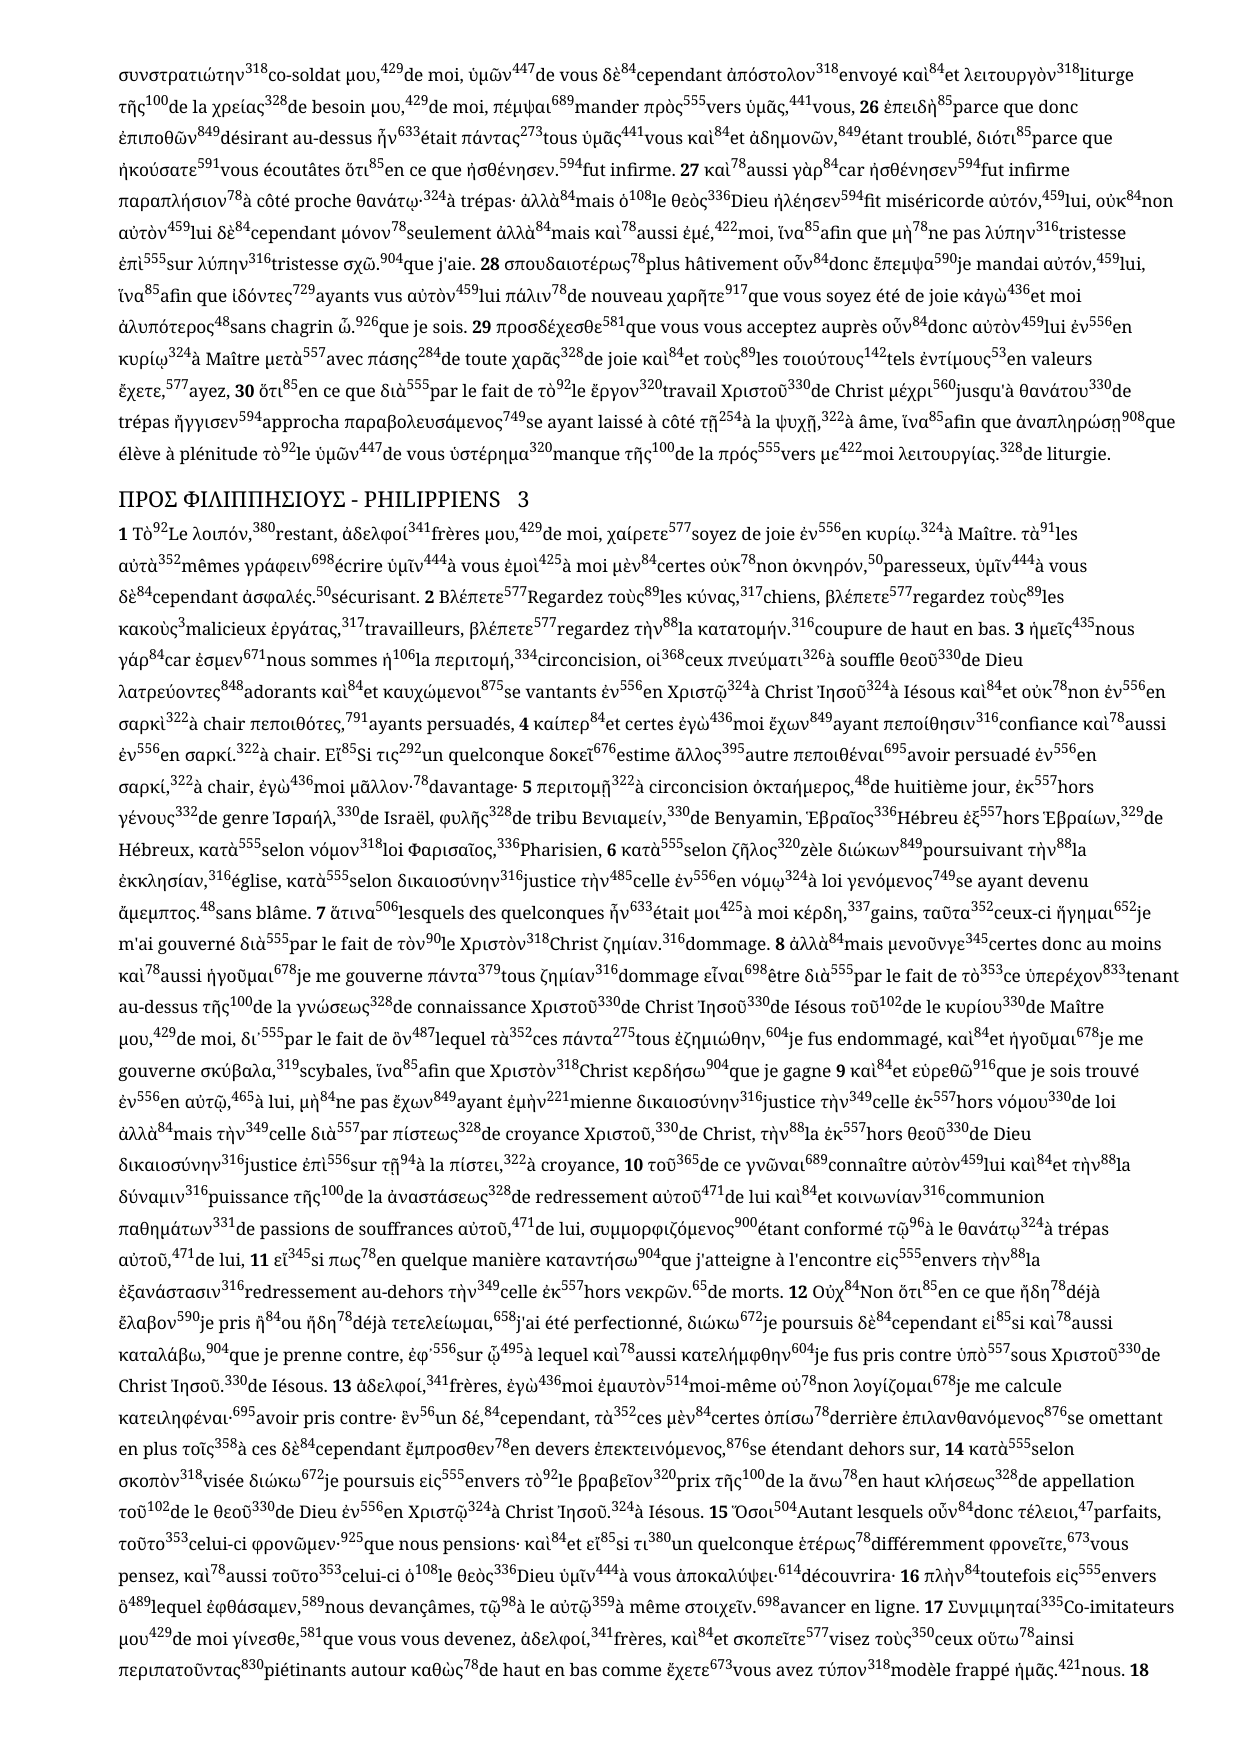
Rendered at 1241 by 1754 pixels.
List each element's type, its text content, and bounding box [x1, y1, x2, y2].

text 1 Εἴ85Si τις290une quelconque οὖν84donc παράκλησις334appel à côté ἐν556en Χριστῷ,324à Christ, εἴ85si τι294un quelconque παραμύθιον338réconfort ἀγάπης,328de amour, εἴ85si τις290une quelconque κοινωνία334communion πνεύματος,332de souffle, εἴ85si τις395un quelconque σπλάγχνα337entrailles καὶ84et οἰκτιρμοί,335compassions, 2 πληρώσατέ561faites plénitude μου429de moi τὴν88la χαρὰν316joie ἵνα85afin que τὸ92le αὐτὸ353même φρονῆτε,927que vous pensiez, τὴν88la αὐτὴν141même ἀγάπην316amour ἔχοντες,848ayants, σύνψυχοι,71communs d'âmes, τὸ92le ἓν56un φρονοῦντες,848pensants, 3 μηδὲν380pas un κατ᾽555selon ἐριθείαν316rivalité μηδὲ84ni cependant κατὰ555selon κενοδοξίαν316vide gloire ἀλλὰ84mais τῇ94à la ταπεινοφροσύνῃ322à basse émotion ἀλλήλους508les uns les autres ἡγούμενοι875se gouvernants ὑπερέχοντας830tenants au-dessus ἑαυτῶν,543de eux-mêmes, 4 μὴ84ne pas τὰ352ces ἑαυτῶν543de eux-mêmes ἕκαστος395chacun σκοποῦντες848visants ἀλλὰ84mais καὶ78aussi τὰ352ces ἑτέρων388de autres-différents ἕκαστοι.394chacuns. 5 Τοῦτο353Celui-ci φρονεῖτε577pensez ἐν556en ὑμῖν444à vous ὃ507lequel καὶ78aussi ἐν556en Χριστῷ324à Christ Ἰησοῦ,324à Iésous, 6 ὃς505lequel ἐν556en μορφῇ322à forme θεοῦ330de Dieu ὑπάρχων849subsistant οὐχ84non ἁρπαγμὸν318rapinage ἡγήσατο600se gouverna τὸ353ce εἶναι698être ἴσα5égaux θεῷ,324à Dieu, 7 ἀλλὰ84mais ἑαυτὸν535lui-même ἐκένωσεν594vida μορφὴν316forme δούλου330de mâle esclave λαβών,730ayant pris, ἐν556en ὁμοιώματι326à similitude ἀνθρώπων329de êtres humains γενόμενος·749se ayant devenu· καὶ84et σχήματι326à schéma εὑρεθεὶς769ayant été trouvé ὡς85comme ἄνθρωπος336être humain 8 ἐταπείνωσεν594baissa ἑαυτὸν535lui-même γενόμενος749se ayant devenu ὑπήκοος48écoutant en soumission μέχρι560jusqu'à θανάτου,330de trépas, θανάτου330de trépas δὲ78cependant σταυροῦ.330de croix. 9 διὸ84c'est pourquoi καὶ78aussi ὁ108le θεὸς336Dieu αὐτὸν459lui ὑπερύψωσεν594haussa au-dessus καὶ84et ἐχαρίσατο600se fit grâce αὐτῷ465à lui τὸ92le ὄνομα320nom τὸ353ce ὑπὲρ555au-dessus πᾶν276tout ὄνομα,320nom, 10 ἵνα85afin que ἐν556en τῷ98à le ὀνόματι326à nom Ἰησοῦ330de Iésous πᾶν294tout γόνυ338genou κάμψῃ908que fléchisse ἐπουρανίων65de sur cieux καὶ84et ἐπιγείων65de sur terres καὶ84et καταχθονίων65de souterrains de haut en bas 11 καὶ84et πᾶσα290toute γλῶσσα334langue ἐξομολογήσηται914que se avoue à l'excès ὅτι85en ce que κύριος336Maître Ἰησοῦς336Iésous Χριστὸς336Christ εἰς555envers δόξαν316gloire θεοῦ330de Dieu πατρός.330de père. 12 Ὥστε,85De sorte que, ἀγαπητοί76aimés μου,429de moi, καθὼς78de haut en bas comme πάντοτε78en tout moment ὑπηκούσατε,591vous écoutâtes en soumission, μὴ84ne pas ὡς85comme ἐν556en τῇ94à la παρουσίᾳ322à présence μου429de moi μόνον78seulement ἀλλὰ84mais νῦν78maintenant πολλῷ385à nombreux μᾶλλον78davantage ἐν556en τῇ94à la ἀπουσίᾳ322à absence μου,429de moi, μετὰ557avec φόβου330de effroi καὶ84et τρόμου330de tremblement τὴν88la ἑαυτῶν528de vous-mêmes σωτηρίαν316sauvetage κατεργάζεσθε·581que vous vous mettez au travail complètement· 13 θεὸς336Dieu γάρ84car ἐστιν676est ὁ369celui ἐνεργῶν849énergisant ἐν556en ὑμῖν444à vous καὶ84et τὸ353ce θέλειν698vouloir καὶ84et τὸ353ce ἐνεργεῖν698énergiser ὑπὲρ557au-dessus τῆς260de la εὐδοκίας.328de estimation en bien. 14 Πάντα379Tous ποιεῖτε577faites χωρὶς560séparément γογγυσμῶν329de murmures καὶ84et διαλογισμῶν,329de calculs au-travers, 15 ἵνα85afin que γένησθε911que vous vous deveniez ἄμεμπτοι22sans blâmes καὶ84et ἀκέραιοι,22sans mélanges, τέκνα337enfants θεοῦ330de Dieu ἄμωμα73sans reproches μέσον56au milieu γενεᾶς328de génération σκολιᾶς15de tordue καὶ84et διεστραμμένης,814de ayante étée tournée de travers, ἐν556en οἷς492à lesquels φαίνεσθε679vous vous apparaissez en lumière ὡς85comme φωστῆρες335luminaires ἐν556en κόσμῳ,324à monde, 16 λόγον318discours ζωῆς328de vie ἐπέχοντες,848ayants sur, εἰς555envers καύχημα320vantardise ἐμοὶ425à moi εἰς555envers ἡμέραν316journée Χριστοῦ,330de Christ, ὅτι85en ce que οὐκ84non εἰς555envers κενὸν56vide ἔδραμον590je courus οὐδὲ84non cependant εἰς555envers κενὸν56vide ἐκοπίασα.590je peinai. 17 Ἀλλ᾽84Mais εἰ85si καὶ78aussi σπένδομαι684je suis fait une offrande de boisson ἐπὶ556sur τῇ94à la θυσίᾳ322à sacrifice καὶ84et λειτουργίᾳ322à liturgie τῆς100de la πίστεως328de croyance ὑμῶν,447de vous, χαίρω672je suis de joie καὶ84et συνχαίρω672je suis de joie avec πᾶσιν382à tous ὑμῖν·444à vous· 18 τὸ92le δὲ84cependant αὐτὸ353même καὶ78aussi ὑμεῖς453vous χαίρετε577soyez de joie καὶ84et συνχαίρετέ577soyez de joie avec μοι.425à moi. 19 Ἐλπίζω672J'espère δὲ84cependant ἐν556en κυρίῳ324à Maître Ἰησοῦ324à Iésous Τιμόθεον318Timotheos ταχέως78rapidement πέμψαι689mander ὑμῖν,444à vous, ἵνα85afin que κἀγὼ436et moi εὐψυχῶ926que j'anime bien l'âme γνοὺς730ayant connu τὰ352ces περὶ557autour ὑμῶν.447de vous. 20 οὐδένα378aucun γὰρ84car ἔχω672j'ai ἰσόψυχον,54d'égalité d'âme, ὅστις505lequel un quelconque γνησίως78sincèrement τὰ352ces περὶ557autour ὑμῶν447de vous μεριμνήσει·614inquiétera· 21 οἱ368ceux πάντες291tous γὰρ84car τὰ352ces ἑαυτῶν543de eux-mêmes ζητοῦσιν,675cherchent, οὐ78non τὰ352ces Ἰησοῦ330de Iésous Χριστοῦ.330de Christ. 22 τὴν88la δὲ84cependant δοκιμὴν316épreuve αὐτοῦ471de lui γινώσκετε,673vous connaissez, ὅτι85en ce que ὡς85comme πατρὶ324à père τέκνον338enfant σὺν556avec ἐμοὶ425à moi ἐδούλευσεν594fut esclave εἰς555envers τὸ92le εὐαγγέλιον.320évangile. 23 τοῦτον351celui-ci μὲν84certes οὖν84donc ἐλπίζω672j'espère πέμψαι689mander ὡς85comme ἂν345le cas échéant ἀφίδω904que je voie au loin τὰ352ces περὶ555autour ἐμὲ422moi ἐξαυτῆς·78immédiatement· 24 πέποιθα646j'ai persuadé δὲ84cependant ἐν556en κυρίῳ324à Maître ὅτι85en ce que καὶ78aussi αὐτὸς520moi-même ταχέως78rapidement ἐλεύσομαι.616je me viendrai. 25 Ἀναγκαῖον56Nécessaire δὲ84cependant ἡγησάμην596je me gouvernai Ἐπαφρόδιτον318Épaphrodite τὸν90le ἀδελφὸν318frère καὶ84et συνεργὸν54co-travailleur καὶ84et συνστρατιώτην318co-soldat μου,429de moi, ὑμῶν447de vous δὲ84cependant ἀπόστολον318envoyé καὶ84et λειτουργὸν318liturge τῆς100de la χρείας328de besoin μου,429de moi, πέμψαι689mander πρὸς555vers ὑμᾶς,441vous, 26 ἐπειδὴ85parce que donc ἐπιποθῶν849désirant au-dessus ἦν633était πάντας273tous ὑμᾶς441vous καὶ84et ἀδημονῶν,849étant troublé, διότι85parce que ἠκούσατε591vous écoutâtes ὅτι85en ce que ἠσθένησεν.594fut infirme. 27 καὶ78aussi γὰρ84car ἠσθένησεν594fut infirme παραπλήσιον78à côté proche θανάτῳ·324à trépas· ἀλλὰ84mais ὁ108le θεὸς336Dieu ἠλέησεν594fit miséricorde αὐτόν,459lui, οὐκ84non αὐτὸν459lui δὲ84cependant μόνον78seulement ἀλλὰ84mais καὶ78aussi ἐμέ,422moi, ἵνα85afin que μὴ78ne pas λύπην316tristesse ἐπὶ555sur λύπην316tristesse σχῶ.904que j'aie. 28 σπουδαιοτέρως78plus hâtivement οὖν84donc ἔπεμψα590je mandai αὐτόν,459lui, ἵνα85afin que ἰδόντες729ayants vus αὐτὸν459lui πάλιν78de nouveau χαρῆτε917que vous soyez été de joie κἀγὼ436et moi ἀλυπότερος48sans chagrin ὦ.926que je sois. 29 προσδέχεσθε581que vous vous acceptez auprès οὖν84donc αὐτὸν459lui ἐν556en κυρίῳ324à Maître μετὰ557avec πάσης284de toute χαρᾶς328de joie καὶ84et τοὺς89les τοιούτους142tels ἐντίμους53en valeurs ἔχετε,577ayez, 30 ὅτι85en ce que διὰ555par le fait de τὸ92le ἔργον320travail Χριστοῦ330de Christ μέχρι560jusqu'à θανάτου330de trépas ἤγγισεν594approcha παραβολευσάμενος749se ayant laissé à côté τῇ254à la ψυχῇ,322à âme, ἵνα85afin que ἀναπληρώσῃ908que élève à plénitude τὸ92le ὑμῶν447de vous ὑστέρημα320manque τῆς100de la πρός555vers με422moi λειτουργίας.328de liturgie. [118, 59, 1181, 465]
text 1 Τὸ92Le λοιπόν,380restant, ἀδελφοί341frères μου,429de moi, χαίρετε577soyez de joie ἐν556en κυρίῳ.324à Maître. τὰ91les αὐτὰ352mêmes γράφειν698écrire ὑμῖν444à vous ἐμοὶ425à moi μὲν84certes οὐκ78non ὀκνηρόν,50paresseux, ὑμῖν444à vous δὲ84cependant ἀσφαλές.50sécurisant. 2 Βλέπετε577Regardez τοὺς89les κύνας,317chiens, βλέπετε577regardez τοὺς89les κακοὺς3malicieux ἐργάτας,317travailleurs, βλέπετε577regardez τὴν88la κατατομήν.316coupure de haut en bas. 3 ἡμεῖς435nous γάρ84car ἐσμεν671nous sommes ἡ106la περιτομή,334circoncision, οἱ368ceux πνεύματι326à souffle θεοῦ330de Dieu λατρεύοντες848adorants καὶ84et καυχώμενοι875se vantants ἐν556en Χριστῷ324à Christ Ἰησοῦ324à Iésous καὶ84et οὐκ78non ἐν556en σαρκὶ322à chair πεποιθότες,791ayants persuadés, 4 καίπερ84et certes ἐγὼ436moi ἔχων849ayant πεποίθησιν316confiance καὶ78aussi ἐν556en σαρκί.322à chair. Εἴ85Si τις292un quelconque δοκεῖ676estime ἄλλος395autre πεποιθέναι695avoir persuadé ἐν556en σαρκί,322à chair, ἐγὼ436moi μᾶλλον·78davantage· 5 περιτομῇ322à circoncision ὀκταήμερος,48de huitième jour, ἐκ557hors γένους332de genre Ἰσραήλ,330de Israël, φυλῆς328de tribu Βενιαμείν,330de Benyamin, Ἑβραῖος336Hébreu ἐξ557hors Ἑβραίων,329de Hébreux, κατὰ555selon νόμον318loi Φαρισαῖος,336Pharisien, 6 κατὰ555selon ζῆλος320zèle διώκων849poursuivant τὴν88la ἐκκλησίαν,316église, κατὰ555selon δικαιοσύνην316justice τὴν485celle ἐν556en νόμῳ324à loi γενόμενος749se ayant devenu ἄμεμπτος.48sans blâme. 7 ἅτινα506lesquels des quelconques ἦν633était μοι425à moi κέρδη,337gains, ταῦτα352ceux-ci ἥγημαι652je m'ai gouverné διὰ555par le fait de τὸν90le Χριστὸν318Christ ζημίαν.316dommage. 8 ἀλλὰ84mais μενοῦνγε345certes donc au moins καὶ78aussi ἡγοῦμαι678je me gouverne πάντα379tous ζημίαν316dommage εἶναι698être διὰ555par le fait de τὸ353ce ὑπερέχον833tenant au-dessus τῆς100de la γνώσεως328de connaissance Χριστοῦ330de Christ Ἰησοῦ330de Iésous τοῦ102de le κυρίου330de Maître μου,429de moi, δι᾽555par le fait de ὃν487lequel τὰ352ces πάντα275tous ἐζημιώθην,604je fus endommagé, καὶ84et ἡγοῦμαι678je me gouverne σκύβαλα,319scybales, ἵνα85afin que Χριστὸν318Christ κερδήσω904que je gagne 9 καὶ84et εὑρεθῶ916que je sois trouvé ἐν556en αὐτῷ,465à lui, μὴ84ne pas ἔχων849ayant ἐμὴν221mienne δικαιοσύνην316justice τὴν349celle ἐκ557hors νόμου330de loi ἀλλὰ84mais τὴν349celle διὰ557par πίστεως328de croyance Χριστοῦ,330de Christ, τὴν88la ἐκ557hors θεοῦ330de Dieu δικαιοσύνην316justice ἐπὶ556sur τῇ94à la πίστει,322à croyance, 10 τοῦ365de ce γνῶναι689connaître αὐτὸν459lui καὶ84et τὴν88la δύναμιν316puissance τῆς100de la ἀναστάσεως328de redressement αὐτοῦ471de lui καὶ84et κοινωνίαν316communion παθημάτων331de passions de souffrances αὐτοῦ,471de lui, συμμορφιζόμενος900étant conformé τῷ96à le θανάτῳ324à trépas αὐτοῦ,471de lui, 11 εἴ345si πως78en quelque manière καταντήσω904que j'atteigne à l'encontre εἰς555envers τὴν88la ἐξανάστασιν316redressement au-dehors τὴν349celle ἐκ557hors νεκρῶν.65de morts. 12 Οὐχ84Non ὅτι85en ce que ἤδη78déjà ἔλαβον590je pris ἢ84ou ἤδη78déjà τετελείωμαι,658j'ai été perfectionné, διώκω672je poursuis δὲ84cependant εἰ85si καὶ78aussi καταλάβω,904que je prenne contre, ἐφ᾽556sur ᾧ495à lequel καὶ78aussi κατελήμφθην604je fus pris contre ὑπὸ557sous Χριστοῦ330de Christ Ἰησοῦ.330de Iésous. 13 ἀδελφοί,341frères, ἐγὼ436moi ἐμαυτὸν514moi-même οὐ78non λογίζομαι678je me calcule κατειληφέναι·695avoir pris contre· ἓν56un δέ,84cependant, τὰ352ces μὲν84certes ὀπίσω78derrière ἐπιλανθανόμενος876se omettant en plus τοῖς358à ces δὲ84cependant ἔμπροσθεν78en devers ἐπεκτεινόμενος,876se étendant dehors sur, 14 κατὰ555selon σκοπὸν318visée διώκω672je poursuis εἰς555envers τὸ92le βραβεῖον320prix τῆς100de la ἄνω78en haut κλήσεως328de appellation τοῦ102de le θεοῦ330de Dieu ἐν556en Χριστῷ324à Christ Ἰησοῦ.324à Iésous. 15 Ὅσοι504Autant lesquels οὖν84donc τέλειοι,47parfaits, τοῦτο353celui-ci φρονῶμεν·925que nous pensions· καὶ84et εἴ85si τι380un quelconque ἑτέρως78différemment φρονεῖτε,673vous pensez, καὶ78aussi τοῦτο353celui-ci ὁ108le θεὸς336Dieu ὑμῖν444à vous ἀποκαλύψει·614découvrira· 16 πλὴν84toutefois εἰς555envers ὃ489lequel ἐφθάσαμεν,589nous devançâmes, τῷ98à le αὐτῷ359à même στοιχεῖν.698avancer en ligne. 17 Συνμιμηταί335Co-imitateurs μου429de moi γίνεσθε,581que vous vous devenez, ἀδελφοί,341frères, καὶ84et σκοπεῖτε577visez τοὺς350ceux οὕτω78ainsi περιπατοῦντας830piétinants autour καθὼς78de haut en bas comme ἔχετε673vous avez τύπον318modèle frappé ἡμᾶς.421nous. 18 πολλοὶ394nombreux γὰρ84car περιπατοῦσιν675piétinent autour οὓς486lesquels πολλάκις78souvent ἔλεγον629je disais ὑμῖν,444à vous, νῦν78maintenant δὲ84cependant καὶ78aussi κλαίων849pleurant λέγω,672je dis, τοὺς89les ἐχθροὺς53ennemis τοῦ102de le σταυροῦ330de croix τοῦ102de le Χριστοῦ,330de Christ, 19 ὧν498de lesquels τὸ110le τέλος338achèvement ἀπώλεια,334perte complète, ὧν498de lesquels ὁ108le θεὸς336Dieu ἡ266la κοιλία334cavité ventrale καὶ84et ἡ266la δόξα334gloire ἐν556en τῇ94à la αἰσχύνῃ322à honte αὐτῶν,470de eux, οἱ368ceux τὰ91les ἐπίγεια55sur terres φρονοῦντες.848pensants. 20 ἡμῶν428de nous γὰρ84car τὸ110le πολίτευμα338acte de citoyenneté ἐν556en οὐρανοῖς323à cieux ὑπάρχει,676subsiste, ἐξ557hors οὗ499de lequel καὶ78aussi σωτῆρα318sauveur ἀπεκδεχόμεθα677nous nous attendons longuement κύριον318Maître Ἰησοῦν318Iésous Χριστόν,318Christ, 21 ὃς505lequel μετασχηματίσει614schématisera au-delà τὸ92le σῶμα320corps τῆς100de la ταπεινώσεως328de bassesse ἡμῶν428de nous σύμμορφον56conforme τῷ98à le σώματι326à corps τῆς100de la δόξης328de gloire αὐτοῦ471de lui κατὰ555selon τὴν88la ἐνέργειαν316énergie τοῦ365de ce δύνασθαι699se pouvoir αὐτὸν459lui καὶ78aussi ὑποτάξαι689subordonner αὐτῷ465à lui τὰ352ces πάντα.275tous. [118, 518, 1181, 1682]
text ΠΡΟΣ ΦΙΛΙΠΠΗΣΙΟΥΣ - PHILIPPIENS 3 [118, 484, 1181, 514]
